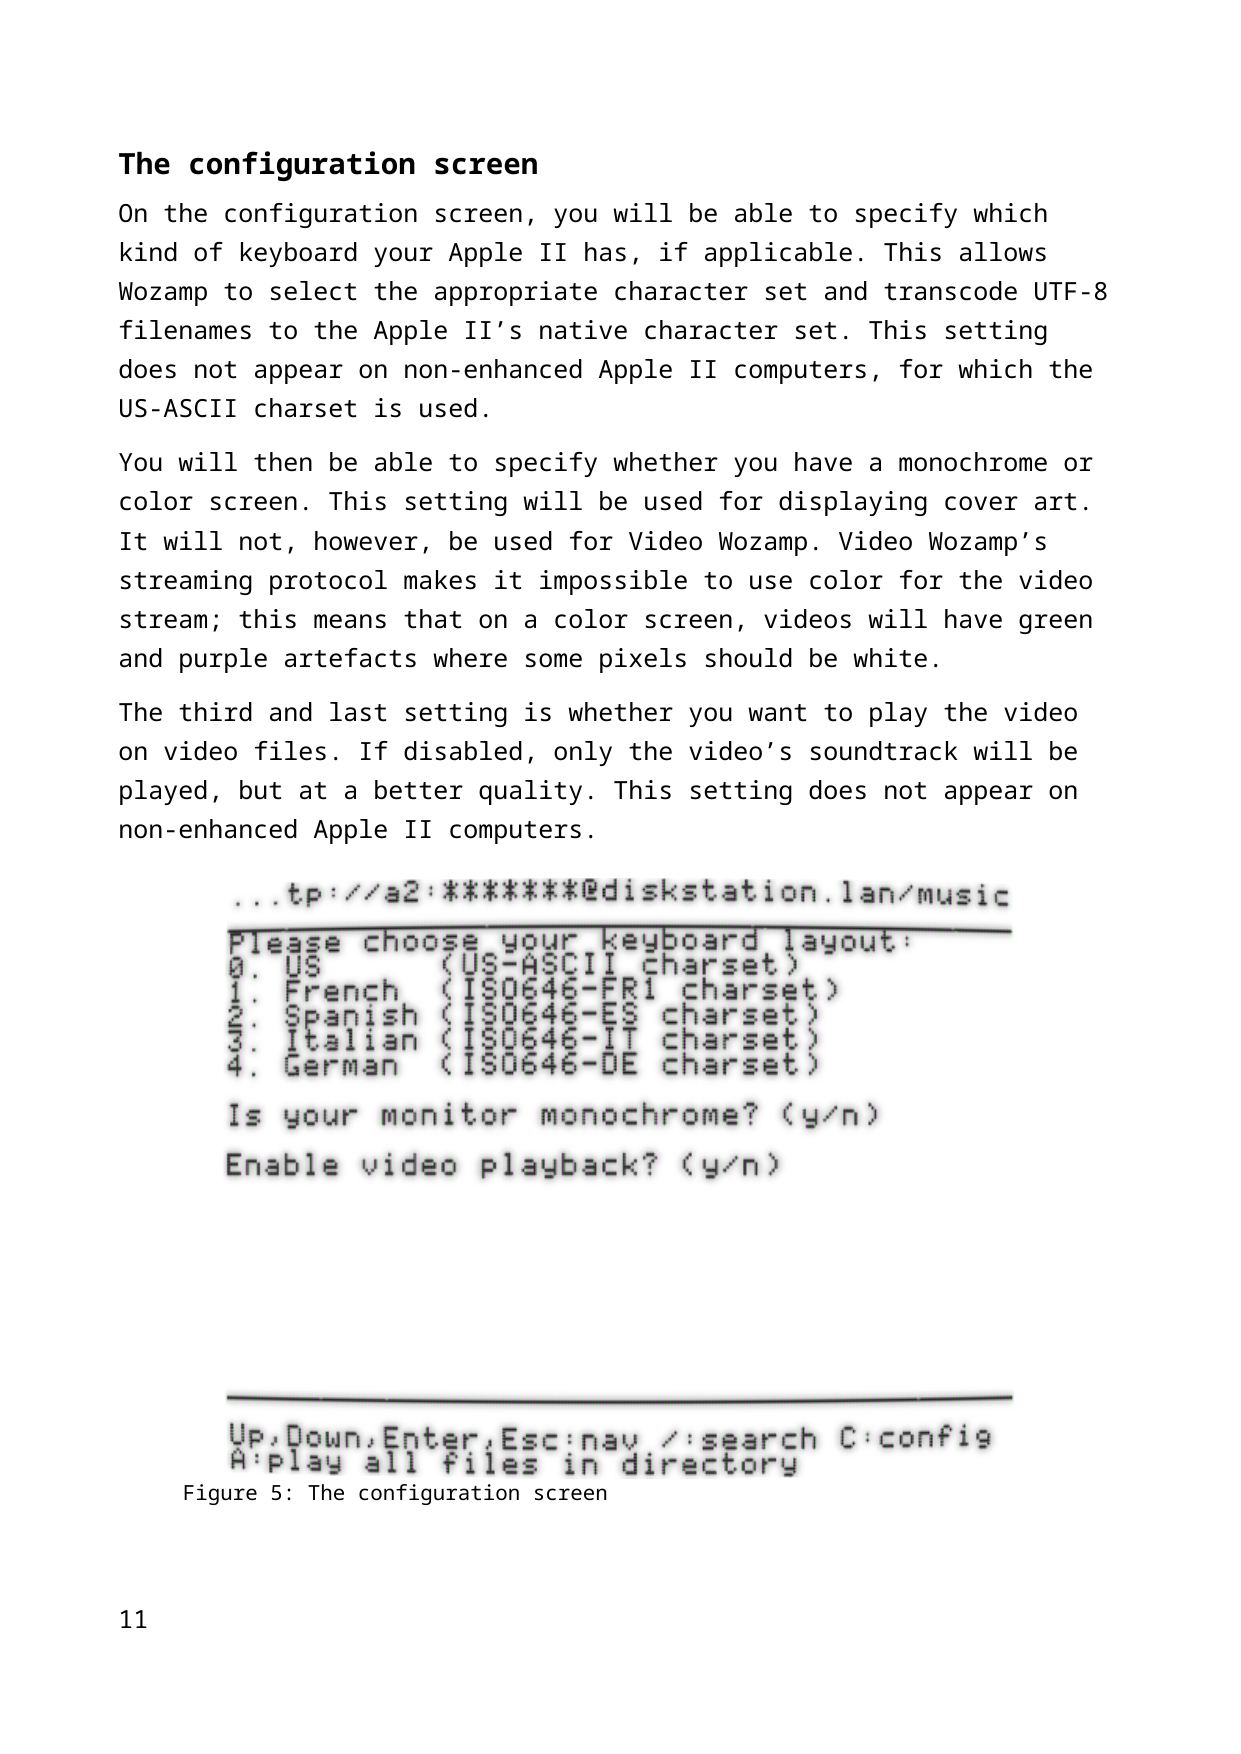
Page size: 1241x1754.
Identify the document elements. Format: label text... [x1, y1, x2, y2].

text Figure 5: The configuration screen [183, 1479, 1058, 1507]
text The third and last setting is whether you want to play the video on video files. If disabled, only the video’s soundtrack will be played, but at a better quality. This setting does not appear on non-enhanced Apple II computers. [118, 694, 1122, 846]
text You will then be able to specify whether you have a monochrome or color screen. This setting will be used for displaying cover art. It will not, however, be used for Video Wozamp. Video Wozamp’s streaming protocol makes it impossible to use color for the video stream; this means that on a color screen, videos will have green and purple artefacts where some pixels should be white. [118, 445, 1122, 675]
picture [182, 878, 1058, 1479]
subtitle The configuration screen [118, 143, 1122, 183]
text On the configuration screen, you will be able to specify which kind of keyboard your Apple II has, if applicable. This allows Wozamp to select the appropriate character set and transcode UTF-8 filenames to the Apple II’s native character set. This setting does not appear on non-enhanced Apple II computers, for which the US-ASCII charset is used. [118, 195, 1122, 425]
